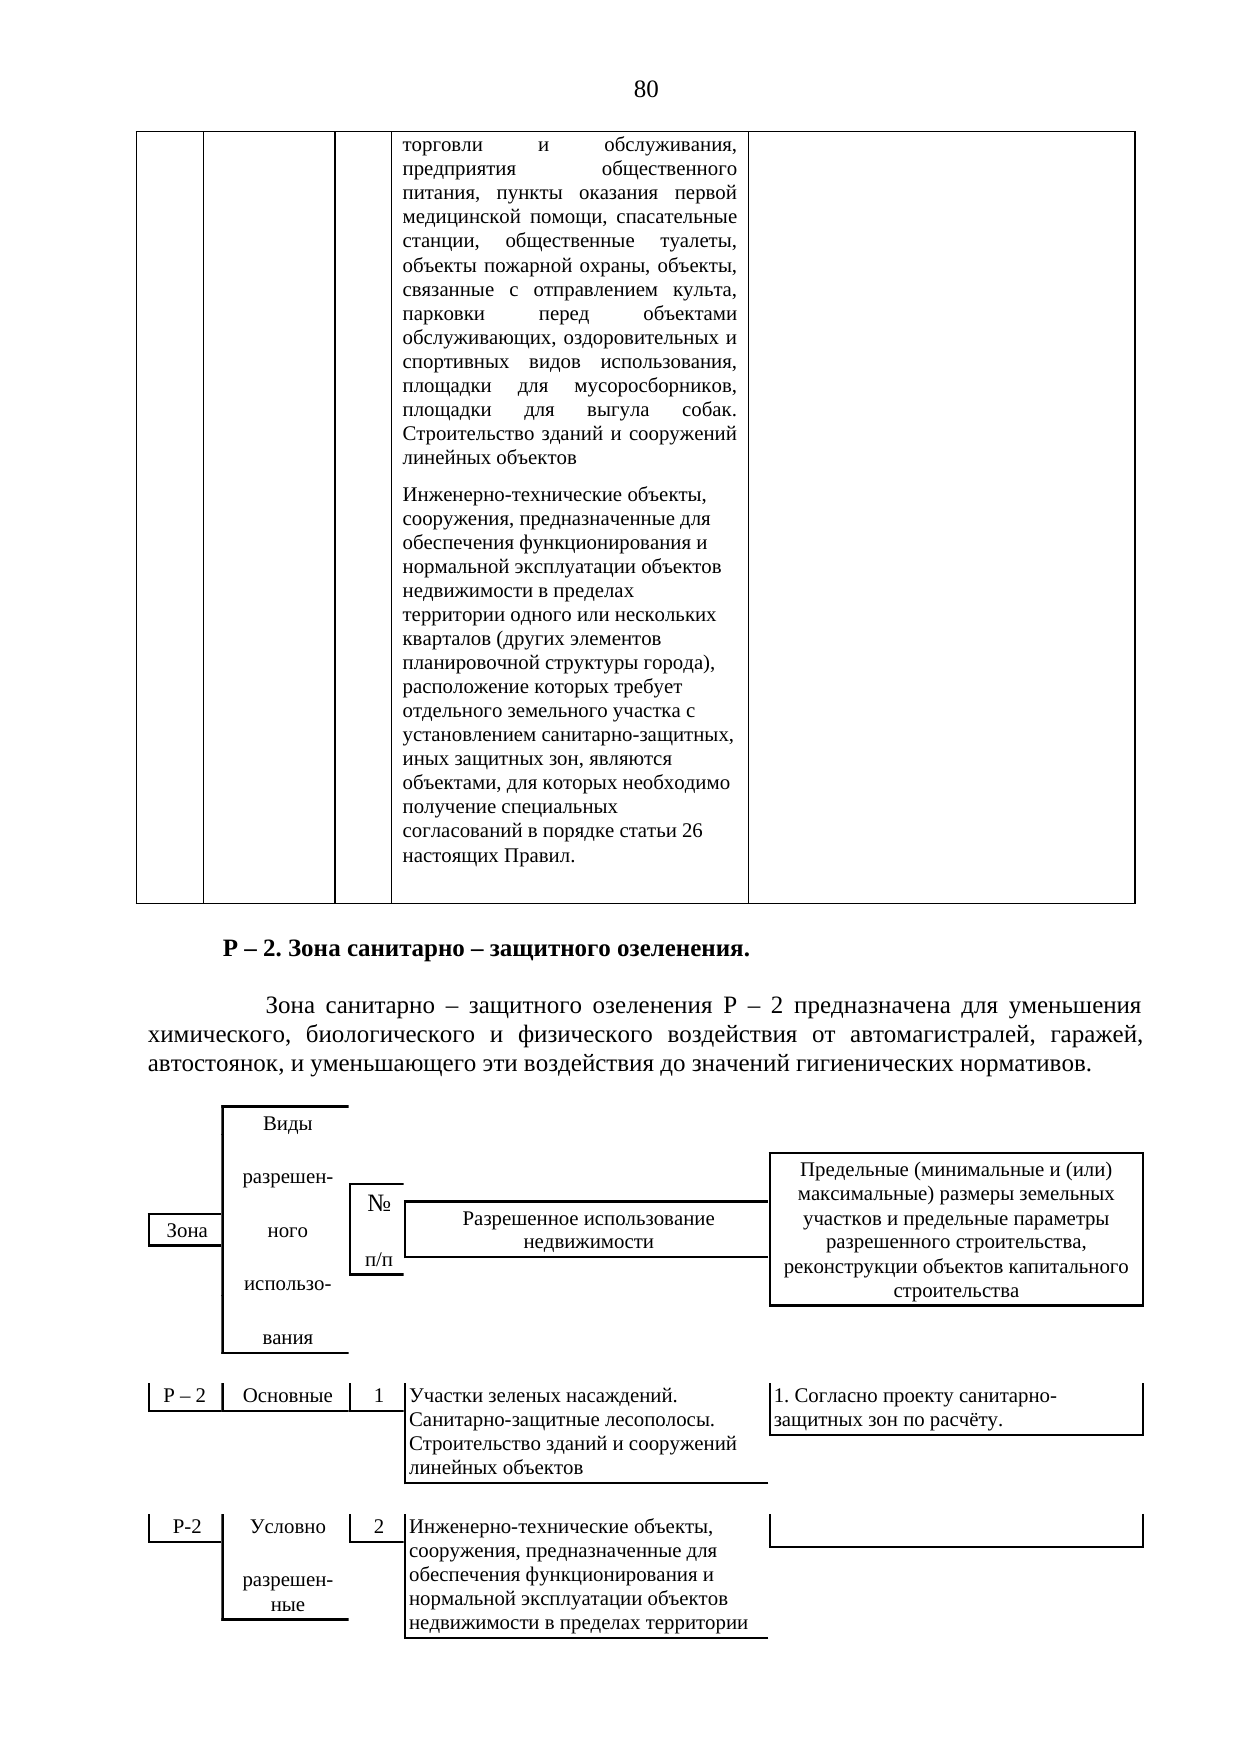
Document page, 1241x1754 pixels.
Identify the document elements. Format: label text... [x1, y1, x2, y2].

table_cell Инженерно-технические объекты, сооружения, предназначенные для обеспечения функционирования и нормальной эксплуатации объектов недвижимости в пределах территории [406, 1514, 768, 1637]
table_header [769, 1105, 1144, 1152]
table_cell [769, 1436, 1144, 1514]
table_header [221, 1354, 349, 1383]
table_cell [404, 1484, 768, 1514]
table_header [404, 1258, 768, 1383]
table_cell [148, 1412, 221, 1514]
table_cell Р-2 [150, 1514, 221, 1541]
text Р – 2. Зона санитарно – защитного озеленения. [148, 933, 1144, 962]
table_cell [769, 1548, 1144, 1650]
table_header [349, 1276, 404, 1383]
table_header Разрешенное использование недвижимости [406, 1203, 768, 1256]
table_header [349, 1105, 404, 1183]
table_header [148, 1105, 221, 1213]
table_cell Р – 2 [150, 1383, 221, 1410]
table_cell [137, 132, 203, 903]
table_header № п/п [351, 1185, 404, 1273]
table_cell [349, 1543, 404, 1650]
table_cell [221, 1412, 349, 1514]
table_cell 2 [351, 1514, 404, 1541]
table_cell [336, 132, 391, 903]
table_cell [204, 132, 334, 903]
table_cell торговли и обслуживания, предприятия общественного питания, пункты оказания первой медицинской помощи, спасательные станции, общественные туалеты, объекты пожарной охраны, объекты, связанные с отправлением культа, парковки перед объектами обслуживающих, оздоровительных и спортивных видов использования, площадки для мусоросборников, площадки для выгула собак. Строительство зданий и сооружений линейных объектов Инженерно-технические объекты, сооружения, предназначенные для обеспечения функционирования и нормальной эксплуатации объектов недвижимости в пределах территории одного или нескольких кварталов (других элементов планировочной структуры города), расположение которых требует отдельного земельного участка с установлением санитарно-защитных, иных защитных зон, являются объектами, для которых необходимо получение специальных согласований в порядке статьи 26 настоящих Правил. [392, 132, 748, 903]
table_cell [771, 1514, 1142, 1546]
text Зона санитарно – защитного озеленения Р – 2 предназначена для уменьшения химического, биологического и физического воздействия от автомагистралей, гаражей, автостоянок, и уменьшающего эти воздействия до значений гигиенических нормативов. [148, 990, 1144, 1077]
table_cell [148, 1543, 221, 1650]
table_cell Участки зеленых насаждений. Санитарно-защитные лесополосы. Строительство зданий и сооружений линейных объектов [406, 1383, 768, 1482]
table_cell 1. Согласно проекту санитарно-защитных зон по расчёту. [771, 1383, 1142, 1434]
table_cell [349, 1412, 404, 1514]
table_header Виды разрешен- ного использо- вания [224, 1108, 349, 1352]
table_cell [221, 1621, 349, 1650]
table_header [148, 1247, 221, 1383]
table_cell 1 [351, 1383, 404, 1410]
table_cell [749, 132, 1134, 903]
table_header [769, 1307, 1144, 1383]
table_header [404, 1105, 768, 1200]
table_header Зона [150, 1215, 221, 1244]
table_cell Условно разрешен-ные [224, 1514, 349, 1618]
table_cell Основные [224, 1383, 349, 1410]
table_header Предельные (минимальные и (или) максимальные) размеры земельных участков и предельные параметры разрешенного строительства, реконструкции объектов капитального строительства [771, 1154, 1142, 1304]
